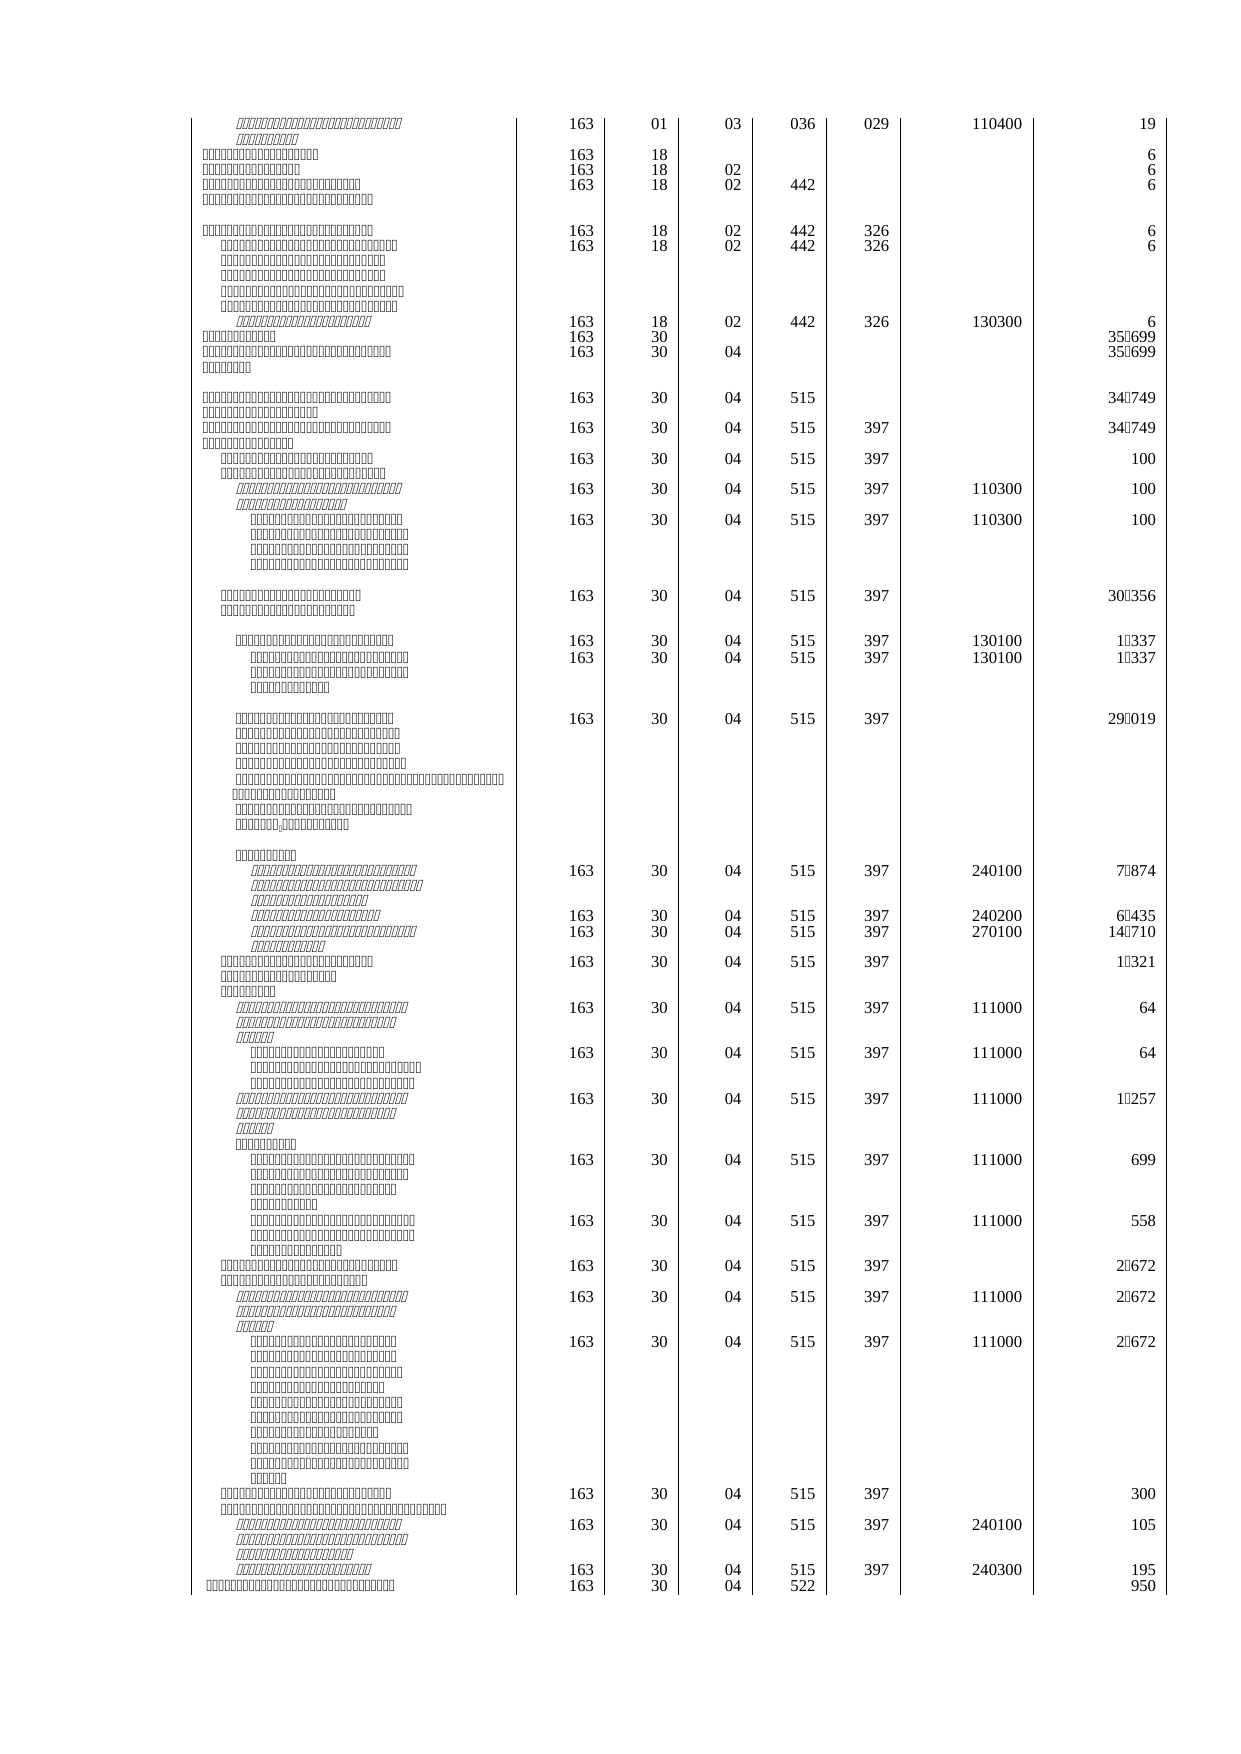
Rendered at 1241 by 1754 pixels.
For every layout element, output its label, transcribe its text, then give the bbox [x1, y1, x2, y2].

table_cell [1167, 331, 1197, 346]
table_cell  [827, 483, 900, 513]
table_cell  [679, 1290, 752, 1336]
table_cell [827, 164, 900, 179]
table_cell [1167, 1001, 1197, 1047]
table_cell [901, 179, 1033, 224]
table_cell  [901, 1047, 1033, 1093]
table_cell  [827, 1047, 900, 1093]
table_cell  [753, 1093, 826, 1138]
table_cell  [679, 118, 752, 148]
table_cell  [605, 956, 678, 986]
table_cell  [901, 1154, 1033, 1214]
table_cell  [827, 1154, 900, 1214]
table_cell   [192, 956, 516, 986]
table_cell [1167, 1336, 1197, 1488]
table_cell [827, 149, 900, 164]
table_cell [1167, 1564, 1197, 1579]
table_cell  [192, 986, 516, 1001]
table_cell  [605, 1519, 678, 1564]
table_cell  [517, 149, 604, 164]
table_cell  [605, 910, 678, 925]
table_cell  [517, 179, 604, 224]
table_cell [901, 331, 1033, 346]
table_cell  [605, 240, 678, 316]
table_cell [1167, 514, 1197, 589]
table_cell [1167, 590, 1197, 635]
table_cell  [679, 392, 752, 422]
table_cell  [1034, 1336, 1166, 1488]
table_cell  [192, 225, 516, 240]
table_cell  [827, 453, 900, 483]
table_cell [1167, 865, 1197, 910]
table_cell    [192, 652, 516, 712]
table_cell [1167, 316, 1197, 331]
table_cell  [1034, 392, 1166, 422]
table_cell [1167, 1154, 1197, 1214]
table_cell  [517, 164, 604, 179]
table_cell  [517, 1001, 604, 1047]
table_cell [517, 1138, 604, 1153]
table_cell [901, 986, 1033, 1001]
table_cell [679, 986, 752, 1001]
table_cell  [605, 865, 678, 910]
table_cell  [827, 1488, 900, 1518]
table_cell  [192, 635, 516, 652]
table_cell  [679, 240, 752, 316]
table_cell    [192, 1047, 516, 1093]
table_cell  [1034, 1260, 1166, 1290]
table_cell [1167, 164, 1197, 179]
table_cell  [753, 316, 826, 331]
table_cell  [517, 1214, 604, 1260]
table_cell [901, 149, 1033, 164]
table_cell [1167, 652, 1197, 712]
table_cell [605, 1138, 678, 1153]
table_cell  [901, 483, 1033, 513]
table_cell  [1034, 164, 1166, 179]
table_cell [517, 849, 604, 864]
table_cell  [753, 453, 826, 483]
table_cell  [679, 590, 752, 635]
table_cell  [605, 346, 678, 392]
table_cell  [192, 849, 516, 864]
table_cell [1167, 422, 1197, 453]
table_cell  [901, 316, 1033, 331]
table_cell  [753, 179, 826, 224]
table_cell  [605, 635, 678, 652]
table_cell  [827, 316, 900, 331]
table_cell  [679, 713, 752, 849]
table_cell  [753, 1214, 826, 1260]
table_cell  [901, 1336, 1033, 1488]
table_cell  [901, 1519, 1033, 1564]
table_cell  [605, 652, 678, 712]
table_cell  [679, 1488, 752, 1518]
table_cell  [827, 225, 900, 240]
table_cell  [679, 346, 752, 392]
table_cell [827, 179, 900, 224]
table_cell  [679, 925, 752, 956]
table_cell     [192, 514, 516, 589]
table_cell  [1034, 1519, 1166, 1564]
table_cell  [679, 1214, 752, 1260]
table_cell  [901, 1214, 1033, 1260]
table_cell  [753, 652, 826, 712]
table_cell  [827, 590, 900, 635]
table_cell  [1034, 1093, 1166, 1138]
table_cell  [827, 713, 900, 849]
table_cell [753, 149, 826, 164]
table_cell  [753, 1336, 826, 1488]
table_cell  [605, 316, 678, 331]
table_cell  [753, 1290, 826, 1336]
table_cell [679, 849, 752, 864]
table_cell  [517, 1564, 604, 1579]
table_cell [901, 164, 1033, 179]
table_cell [901, 956, 1033, 986]
table_cell [901, 1579, 1033, 1594]
table_cell [901, 240, 1033, 316]
table_cell  [679, 865, 752, 910]
table_cell  [753, 392, 826, 422]
table_cell  [753, 1047, 826, 1093]
table_cell [1167, 986, 1197, 1001]
table_cell [1167, 1488, 1197, 1518]
table_cell  [605, 179, 678, 224]
table_cell [901, 590, 1033, 635]
table_cell [827, 392, 900, 422]
table_cell  [517, 1093, 604, 1138]
table_cell [901, 225, 1033, 240]
table_cell [1167, 453, 1197, 483]
table_cell  [679, 164, 752, 179]
table_cell  [753, 1488, 826, 1518]
table_cell  [1034, 346, 1166, 392]
table_cell  [605, 149, 678, 164]
table_cell  [901, 1290, 1033, 1336]
table_cell  [517, 118, 604, 148]
table_cell [1167, 483, 1197, 513]
table_cell  [517, 240, 604, 316]
table_cell  [679, 225, 752, 240]
table_cell  [679, 483, 752, 513]
table_cell [679, 1138, 752, 1153]
table_cell     [192, 1154, 516, 1214]
table_cell        [192, 713, 516, 849]
table_cell  [679, 453, 752, 483]
table_cell  [517, 590, 604, 635]
table_cell [1167, 1579, 1197, 1594]
table_cell [1167, 1519, 1197, 1564]
table_cell  [605, 1093, 678, 1138]
table_cell  [827, 1290, 900, 1336]
table_cell  [827, 1093, 900, 1138]
table_cell  [605, 514, 678, 589]
table_cell  [1034, 225, 1166, 240]
table_cell  [605, 1154, 678, 1214]
table_cell           [192, 1336, 516, 1488]
table_cell  [192, 1138, 516, 1153]
table_cell  [1034, 910, 1166, 925]
table_cell  [753, 1519, 826, 1564]
table_cell  [192, 910, 516, 925]
table_cell  [679, 422, 752, 453]
table_cell [1167, 240, 1197, 316]
table_cell   [192, 179, 516, 224]
table_cell  [679, 1093, 752, 1138]
table_cell   [192, 118, 516, 148]
table_cell  [827, 240, 900, 316]
table_cell  [605, 1260, 678, 1290]
table_cell  [517, 225, 604, 240]
table_cell  [517, 1154, 604, 1214]
table_cell  [517, 865, 604, 910]
table_cell  [753, 118, 826, 148]
table_cell  [605, 422, 678, 453]
table_cell  [1034, 590, 1166, 635]
table_cell  [1034, 118, 1166, 148]
table_cell  [901, 910, 1033, 925]
table_cell    [192, 865, 516, 910]
table_cell [1034, 986, 1166, 1001]
table_cell  [1034, 1047, 1166, 1093]
table_cell [901, 453, 1033, 483]
table_cell  [827, 1519, 900, 1564]
table_cell  [1034, 514, 1166, 589]
table_cell  [679, 1579, 752, 1594]
table_cell  [1034, 1564, 1166, 1579]
table_cell  [679, 1047, 752, 1093]
table_cell  [753, 422, 826, 453]
table_cell  [517, 1047, 604, 1093]
table_cell  [901, 652, 1033, 712]
table_cell   [192, 1488, 516, 1518]
table_cell  [1034, 652, 1166, 712]
table_cell [827, 849, 900, 864]
table_cell  [517, 956, 604, 986]
table_cell   [192, 346, 516, 392]
table_cell  [192, 164, 516, 179]
table_cell  [901, 514, 1033, 589]
table_cell  [679, 910, 752, 925]
table_cell [901, 1138, 1033, 1153]
table_cell  [605, 925, 678, 956]
table_cell [1167, 225, 1197, 240]
table_cell  [827, 1260, 900, 1290]
table_cell [1167, 713, 1197, 849]
table_cell [901, 392, 1033, 422]
table_cell [827, 1579, 900, 1594]
table_cell  [1034, 635, 1166, 652]
table_cell  [1034, 1290, 1166, 1336]
table_cell  [605, 392, 678, 422]
table_cell  [1034, 713, 1166, 849]
table_cell    [192, 1093, 516, 1138]
table_cell [1167, 1047, 1197, 1093]
table_cell  [679, 956, 752, 986]
table_cell  [605, 483, 678, 513]
table_cell  [753, 635, 826, 652]
table_cell  [827, 635, 900, 652]
table_cell [1167, 910, 1197, 925]
table_cell  [605, 1290, 678, 1336]
table_cell   [192, 590, 516, 635]
table_cell  [517, 1519, 604, 1564]
table_cell [901, 713, 1033, 849]
table_cell  [517, 1290, 604, 1336]
table_cell  [1034, 1214, 1166, 1260]
table_cell  [901, 635, 1033, 652]
table_cell  [605, 1488, 678, 1518]
table_cell [1167, 1214, 1197, 1260]
table_cell  [827, 956, 900, 986]
table_cell  [679, 1154, 752, 1214]
table_cell [753, 986, 826, 1001]
table_cell  [679, 179, 752, 224]
table_cell  [901, 118, 1033, 148]
table_cell [1034, 1138, 1166, 1153]
table_cell  [605, 590, 678, 635]
table_cell  [753, 1154, 826, 1214]
table_cell  [517, 346, 604, 392]
table_cell [1167, 956, 1197, 986]
table_cell  [605, 1564, 678, 1579]
table_cell [901, 1488, 1033, 1518]
table_cell [1167, 1260, 1197, 1290]
table_cell  [1034, 331, 1166, 346]
table_cell [517, 986, 604, 1001]
table_cell [1034, 849, 1166, 864]
table_cell [1167, 149, 1197, 164]
table_cell    [192, 1519, 516, 1564]
table_cell  [679, 1260, 752, 1290]
table_cell  [1034, 956, 1166, 986]
table_cell  [827, 422, 900, 453]
table_cell  [605, 164, 678, 179]
table_cell  [827, 1001, 900, 1047]
table_cell  [192, 316, 516, 331]
table_cell  [827, 1564, 900, 1579]
table_cell   [192, 392, 516, 422]
table_cell  [827, 1336, 900, 1488]
table_cell  [192, 1564, 516, 1579]
table_cell  [827, 514, 900, 589]
table_cell  [517, 713, 604, 849]
table_cell  [1034, 483, 1166, 513]
table_cell [753, 849, 826, 864]
table_cell  [1034, 149, 1166, 164]
table_cell [753, 331, 826, 346]
table_cell   [192, 453, 516, 483]
table_cell  [753, 1579, 826, 1594]
table_cell  [901, 925, 1033, 956]
table_cell  [827, 910, 900, 925]
table_cell  [605, 453, 678, 483]
table_cell  [1034, 179, 1166, 224]
table_cell  [827, 652, 900, 712]
table_cell  [753, 225, 826, 240]
table_cell [753, 346, 826, 392]
table_cell  [753, 590, 826, 635]
table_cell  [827, 1214, 900, 1260]
table_cell [1167, 1138, 1197, 1153]
table_cell  [753, 1564, 826, 1579]
table_cell  [517, 514, 604, 589]
table_cell  [517, 483, 604, 513]
table_cell  [753, 1001, 826, 1047]
table_cell [901, 422, 1033, 453]
table_cell  [605, 1001, 678, 1047]
table_cell  [605, 1579, 678, 1594]
table_cell  [192, 1579, 516, 1594]
table_cell  [605, 225, 678, 240]
table_cell  [1034, 1488, 1166, 1518]
table_cell  [517, 925, 604, 956]
table_cell  [1034, 316, 1166, 331]
table_cell  [517, 1579, 604, 1594]
table_cell  [517, 652, 604, 712]
table_cell      [192, 240, 516, 316]
table_cell  [753, 483, 826, 513]
table_cell  [605, 1047, 678, 1093]
table_cell  [517, 1260, 604, 1290]
table_cell  [1034, 1154, 1166, 1214]
table_cell  [679, 1564, 752, 1579]
table_cell  [753, 910, 826, 925]
table_cell  [605, 331, 678, 346]
table_cell  [605, 713, 678, 849]
table_cell  [827, 925, 900, 956]
table_cell  [753, 865, 826, 910]
table_cell [827, 331, 900, 346]
table_cell  [679, 316, 752, 331]
table_cell [1167, 635, 1197, 652]
table_cell  [1034, 1001, 1166, 1047]
table_cell [1167, 849, 1197, 864]
table_cell  [753, 240, 826, 316]
table_cell  [753, 925, 826, 956]
table_cell  [901, 1001, 1033, 1047]
table_cell [1167, 1290, 1197, 1336]
table_cell [901, 346, 1033, 392]
table_cell  [517, 635, 604, 652]
table_cell [1167, 1093, 1197, 1138]
table_cell  [1034, 453, 1166, 483]
table_cell  [517, 453, 604, 483]
table_cell  [753, 514, 826, 589]
table_cell  [192, 149, 516, 164]
table_cell  [605, 1214, 678, 1260]
table_cell  [827, 865, 900, 910]
table_cell  [679, 1519, 752, 1564]
table_cell    [192, 1214, 516, 1260]
table_cell  [827, 118, 900, 148]
table_cell [679, 331, 752, 346]
table_cell [901, 1260, 1033, 1290]
table_cell  [517, 1488, 604, 1518]
table_cell [753, 164, 826, 179]
table_cell  [517, 1336, 604, 1488]
table_cell [1167, 118, 1197, 148]
table_cell  [1034, 1579, 1166, 1594]
table_cell  [901, 1093, 1033, 1138]
table_cell  [1034, 240, 1166, 316]
table_cell [827, 346, 900, 392]
table_cell  [753, 956, 826, 986]
table_cell [827, 1138, 900, 1153]
table_cell  [517, 910, 604, 925]
table_cell  [192, 331, 516, 346]
table_cell  [605, 1336, 678, 1488]
table_cell  [1034, 422, 1166, 453]
table_cell    [192, 1001, 516, 1047]
table_cell   [192, 422, 516, 453]
table_cell [827, 986, 900, 1001]
table_cell    [192, 1290, 516, 1336]
table_cell  [679, 514, 752, 589]
table_cell  [901, 1564, 1033, 1579]
table_cell  [679, 1001, 752, 1047]
table_cell [605, 849, 678, 864]
table_cell  [901, 865, 1033, 910]
table_cell [901, 849, 1033, 864]
table_cell [1167, 925, 1197, 956]
table_cell  [1034, 925, 1166, 956]
table_cell  [753, 713, 826, 849]
table_cell  [605, 118, 678, 148]
table_cell  [517, 316, 604, 331]
table_cell  [517, 422, 604, 453]
table_cell  [1034, 865, 1166, 910]
table_cell  [517, 331, 604, 346]
table_cell  [679, 652, 752, 712]
table_cell   [192, 1260, 516, 1290]
table_cell [753, 1138, 826, 1153]
table_cell   [192, 925, 516, 956]
table_cell [1167, 179, 1197, 224]
table_cell [1167, 392, 1197, 422]
table_cell  [753, 1260, 826, 1290]
table_cell  [679, 1336, 752, 1488]
table_cell [679, 149, 752, 164]
table_cell  [679, 635, 752, 652]
table_cell [605, 986, 678, 1001]
table_cell  [517, 392, 604, 422]
table_cell [1167, 346, 1197, 392]
table_cell   [192, 483, 516, 513]
